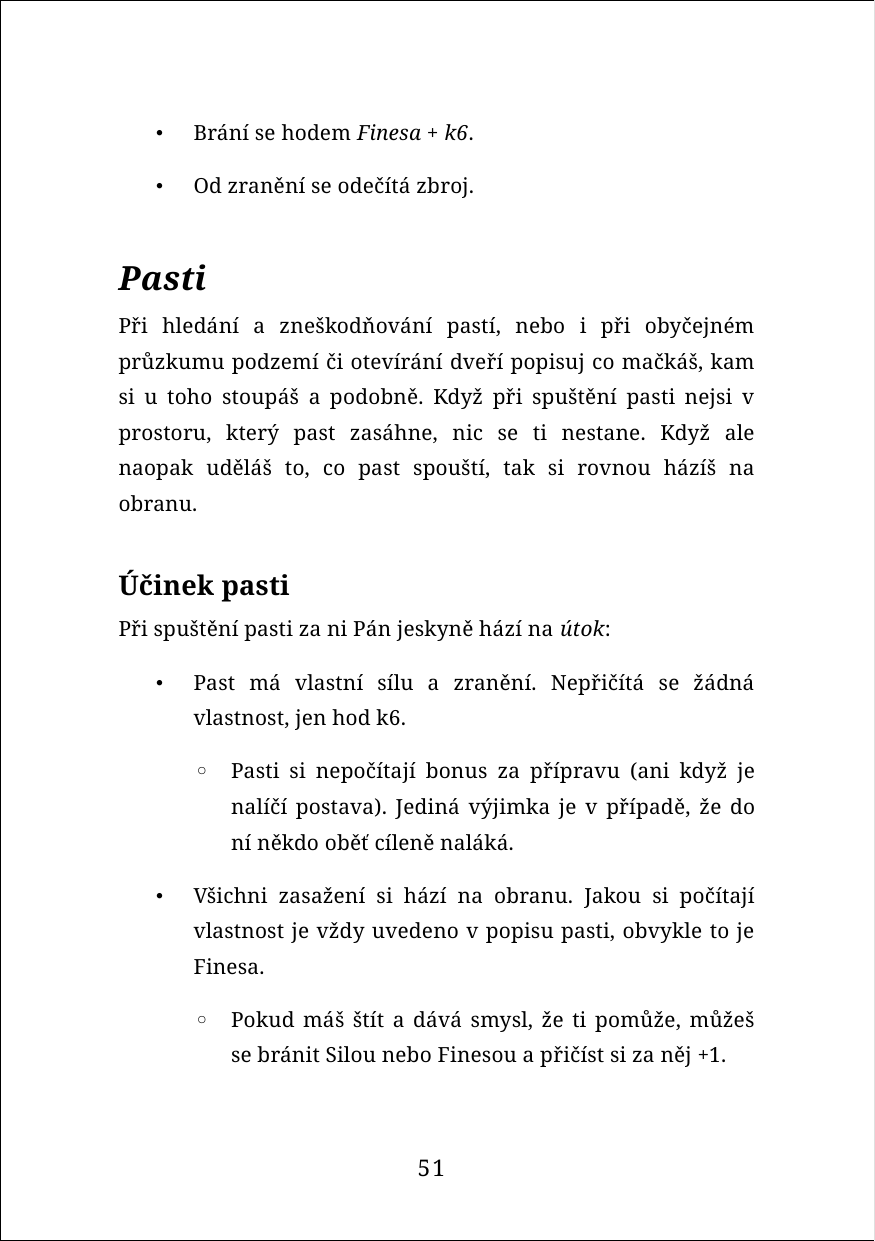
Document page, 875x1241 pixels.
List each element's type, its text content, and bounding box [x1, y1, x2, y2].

subtitle Účinek pasti [118, 566, 756, 603]
list Všichni zasažení si hází na obranu. Jakou si počítají vlastnost je vždy uvedeno v popisu pasti, obvykle to je Finesa. [156, 881, 756, 980]
text Při hledání a zneškodňování pastí, nebo i při obyčejném průzkumu podzemí či otevírání dveří popisuj co mačkáš, kam si u toho stoupáš a podobně. Když při spuštění pasti nejsi v prostoru, který past zasáhne, nic se ti nestane. Když ale naopak uděláš to, co past spouští, tak si rovnou házíš na obranu. [118, 311, 756, 517]
subtitle Pasti [118, 254, 756, 300]
text Při spuštění pasti za ni Pán jeskyně hází na útok: [118, 614, 756, 643]
list Brání se hodem Finesa + k6. [156, 118, 756, 147]
list Od zranění se odečítá zbroj. [156, 171, 756, 200]
list Pasti si nepočítají bonus za přípravu (ani když je nalíčí postava). Jediná výjimka je v případě, že do ní někdo oběť cíleně naláká. [193, 757, 756, 856]
list Past má vlastní sílu a zranění. Nepřičítá se žádná vlastnost, jen hod k6. [156, 668, 756, 732]
list Pokud máš štít a dává smysl, že ti pomůže, můžeš se bránit Silou nebo Finesou a přičíst si za něj +1. [193, 1005, 756, 1069]
